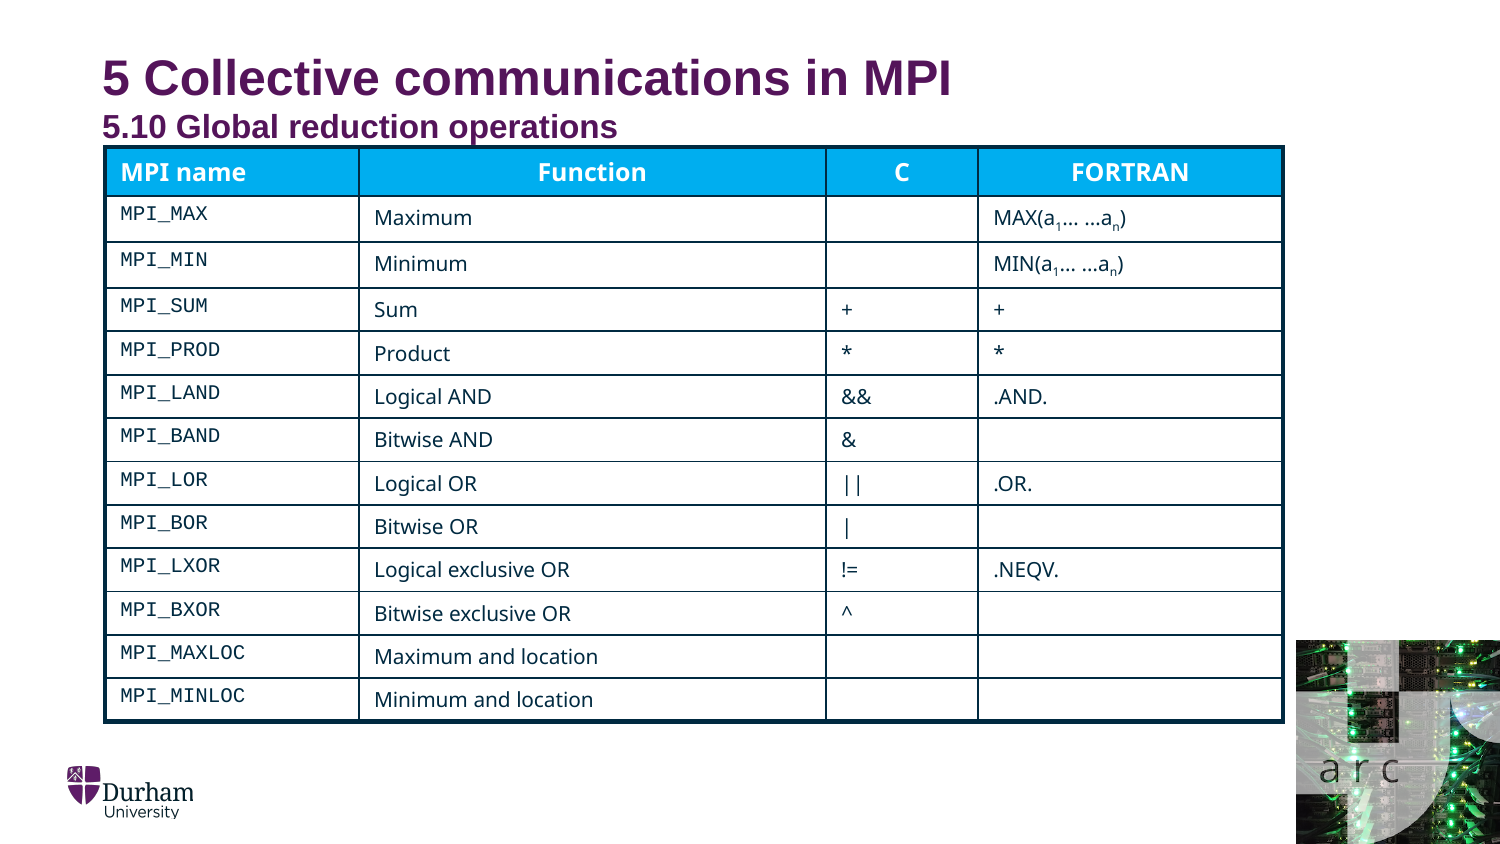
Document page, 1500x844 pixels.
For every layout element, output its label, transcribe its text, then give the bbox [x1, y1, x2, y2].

table_cell MPI_MIN [107, 243, 358, 287]
table_cell | [827, 506, 977, 547]
table_cell Bitwise AND [360, 419, 825, 461]
table_cell Maximum [360, 197, 825, 241]
table_cell Minimum [360, 243, 825, 287]
table_header FORTRAN [979, 149, 1281, 195]
table_cell [979, 592, 1281, 634]
table_cell Logical AND [360, 376, 825, 417]
table_cell & [827, 419, 977, 461]
table_cell Minimum and location [360, 679, 825, 719]
table_cell Sum [360, 289, 825, 330]
table_cell [827, 197, 977, 241]
table_header C [827, 149, 977, 195]
table_cell [827, 679, 977, 719]
table_cell ^ [827, 592, 977, 634]
table_cell MPI_LAND [107, 376, 358, 417]
table_cell MPI_LXOR [107, 549, 358, 591]
picture [1296, 640, 1500, 844]
table_cell .NEQV. [979, 549, 1281, 591]
table_cell && [827, 376, 977, 417]
table_cell MPI_BXOR [107, 592, 358, 634]
table_cell MPI_MAXLOC [107, 636, 358, 677]
table_cell Maximum and location [360, 636, 825, 677]
table_cell [979, 636, 1281, 677]
table_cell MPI_MAX [107, 197, 358, 241]
table_cell MPI_SUM [107, 289, 358, 330]
table_cell Product [360, 332, 825, 374]
table_cell * [979, 332, 1281, 374]
table_cell [979, 506, 1281, 547]
table_cell MPI_BOR [107, 506, 358, 547]
table_cell Logical OR [360, 462, 825, 504]
table_cell .AND. [979, 376, 1281, 417]
table_cell MAX(a1… …an) [979, 197, 1281, 241]
table_cell [827, 243, 977, 287]
table_cell [827, 636, 977, 677]
table_cell [979, 419, 1281, 461]
table_cell + [979, 289, 1281, 330]
table_cell + [827, 289, 977, 330]
table_cell MPI_MINLOC [107, 679, 358, 719]
table_cell || [827, 462, 977, 504]
table_header MPI name [107, 149, 358, 195]
table_cell Logical exclusive OR [360, 549, 825, 591]
table_cell Bitwise OR [360, 506, 825, 547]
table_cell MPI_BAND [107, 419, 358, 461]
table_cell Bitwise exclusive OR [360, 592, 825, 634]
picture [67, 766, 193, 819]
table_cell != [827, 549, 977, 591]
table_cell MPI_PROD [107, 332, 358, 374]
table_cell MPI_LOR [107, 462, 358, 504]
table_header Function [360, 149, 825, 195]
table_cell .OR. [979, 462, 1281, 504]
table_cell MIN(a1… …an) [979, 243, 1281, 287]
table_cell [979, 679, 1281, 719]
title 5 Collective communications in MPI 5.10 Global reduction operations [101, 45, 1399, 147]
table_cell * [827, 332, 977, 374]
